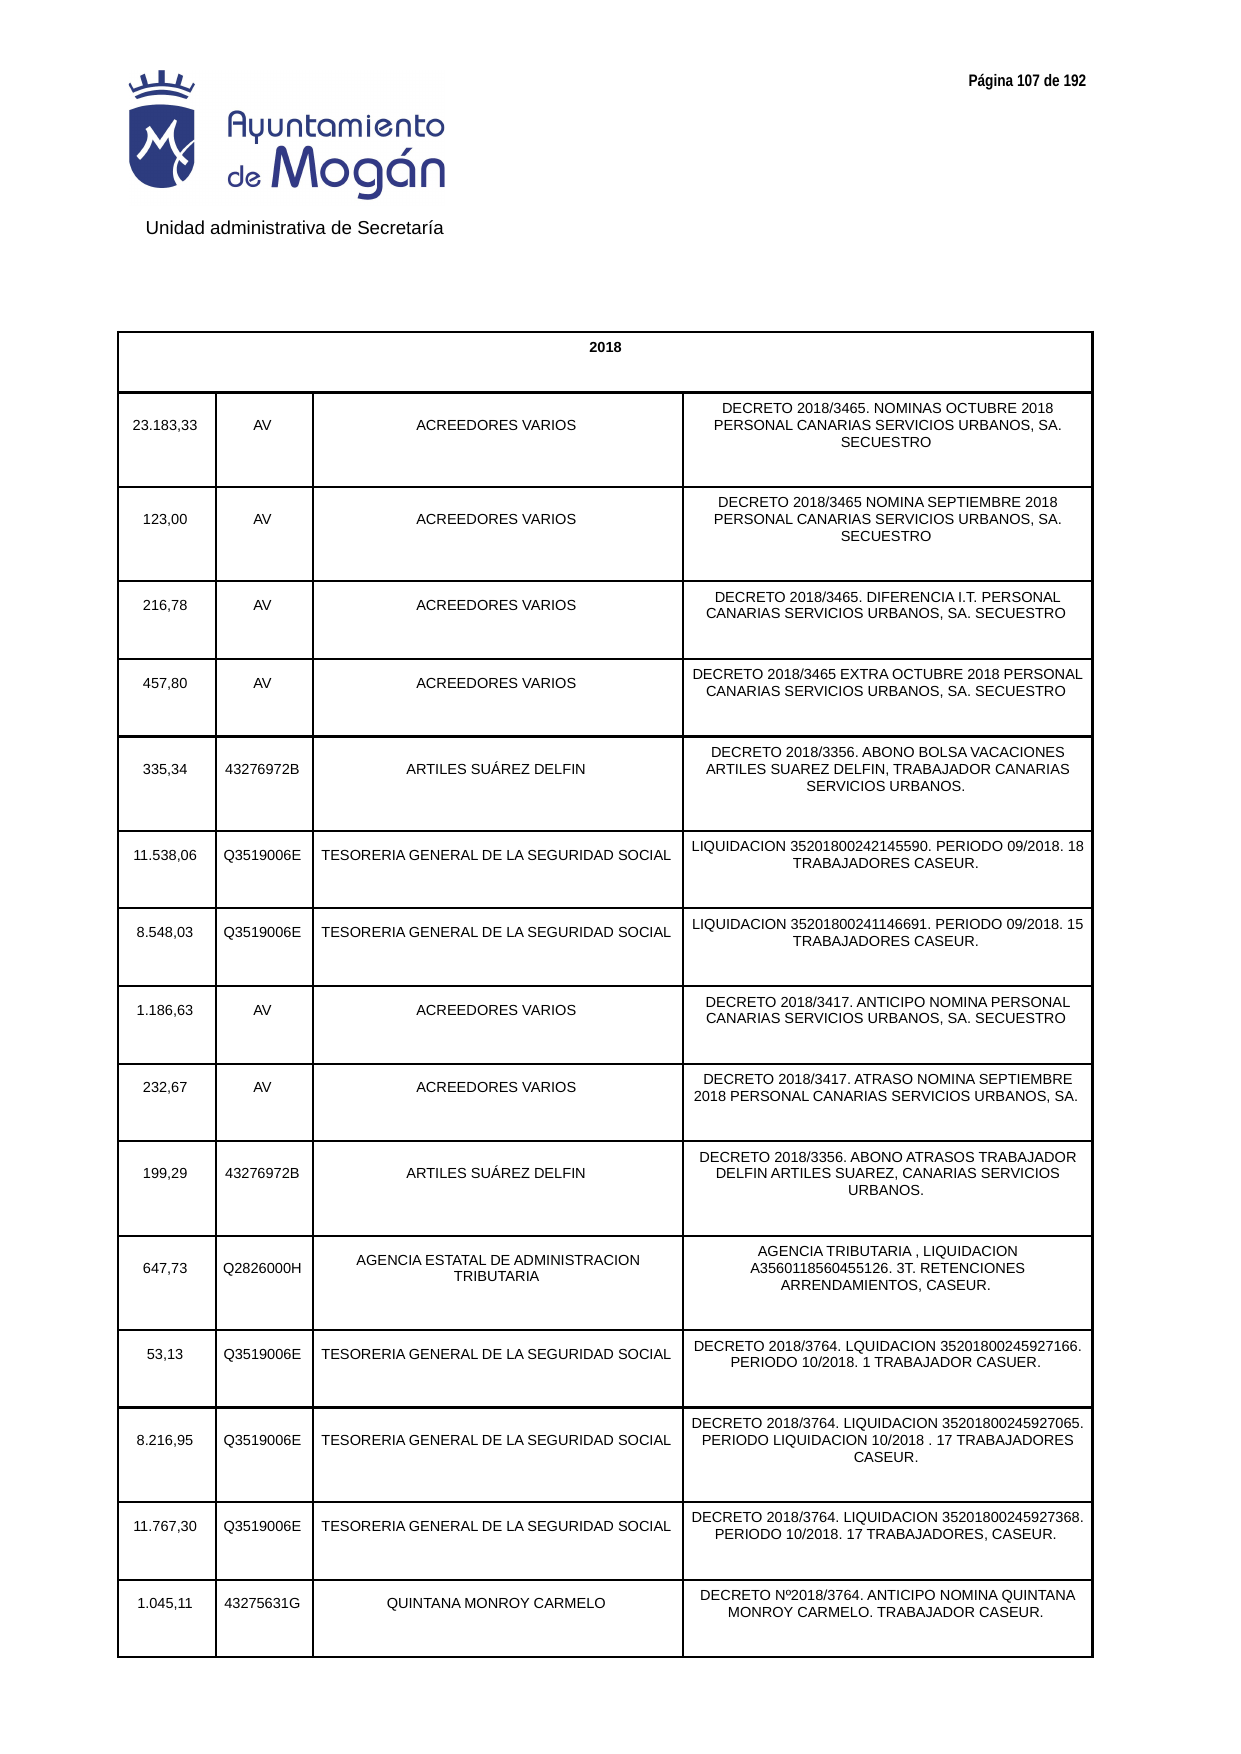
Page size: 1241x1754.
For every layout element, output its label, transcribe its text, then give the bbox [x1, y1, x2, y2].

table_cell AGENCIA ESTATAL DE ADMINISTRACION TRIBUTARIA [314, 1237, 682, 1329]
table_cell ARTILES SUÁREZ DELFIN [314, 1142, 682, 1234]
table_cell 123,00 [119, 488, 215, 580]
table_cell AGENCIA TRIBUTARIA , LIQUIDACION A3560118560455126. 3T. RETENCIONES ARRENDAMIENTOS, CASEUR. [684, 1237, 1091, 1329]
table_cell Q3519006E [217, 1331, 312, 1406]
table_cell 43276972B [217, 738, 312, 830]
table_cell 232,67 [119, 1065, 215, 1140]
table_cell AV [217, 660, 312, 735]
table_cell Q3519006E [217, 1503, 312, 1578]
table_cell DECRETO 2018/3764. LQUIDACION 35201800245927166. PERIODO 10/2018. 1 TRABAJADOR CASUER. [684, 1331, 1091, 1406]
table_cell 199,29 [119, 1142, 215, 1234]
table_cell ACREEDORES VARIOS [314, 582, 682, 658]
table_cell DECRETO 2018/3356. ABONO BOLSA VACACIONES ARTILES SUAREZ DELFIN, TRABAJADOR CANARIAS SERVICIOS URBANOS. [684, 738, 1091, 830]
table_cell 216,78 [119, 582, 215, 658]
table_cell AV [217, 1065, 312, 1140]
table_cell DECRETO 2018/3417. ANTICIPO NOMINA PERSONAL CANARIAS SERVICIOS URBANOS, SA. SECUESTRO [684, 987, 1091, 1062]
table_cell Q3519006E [217, 832, 312, 907]
table_cell 11.538,06 [119, 832, 215, 907]
table_cell Q3519006E [217, 909, 312, 985]
table_cell 43275631G [217, 1581, 312, 1656]
table_cell LIQUIDACION 35201800242145590. PERIODO 09/2018. 18 TRABAJADORES CASEUR. [684, 832, 1091, 907]
table_cell ARTILES SUÁREZ DELFIN [314, 738, 682, 830]
table_header 2018 [119, 333, 1091, 391]
table_cell 23.183,33 [119, 394, 215, 486]
table_cell ACREEDORES VARIOS [314, 660, 682, 735]
table_cell Q2826000H [217, 1237, 312, 1329]
table_cell DECRETO 2018/3417. ATRASO NOMINA SEPTIEMBRE 2018 PERSONAL CANARIAS SERVICIOS URBANOS, SA. [684, 1065, 1091, 1140]
table_cell DECRETO 2018/3356. ABONO ATRASOS TRABAJADOR DELFIN ARTILES SUAREZ, CANARIAS SERVICIOS URBANOS. [684, 1142, 1091, 1234]
table_cell DECRETO 2018/3465. DIFERENCIA I.T. PERSONAL CANARIAS SERVICIOS URBANOS, SA. SECUESTRO [684, 582, 1091, 658]
table_cell DECRETO 2018/3465 NOMINA SEPTIEMBRE 2018 PERSONAL CANARIAS SERVICIOS URBANOS, SA. SECUESTRO [684, 488, 1091, 580]
table_cell AV [217, 582, 312, 658]
table_cell ACREEDORES VARIOS [314, 1065, 682, 1140]
table_cell DECRETO 2018/3465. NOMINAS OCTUBRE 2018 PERSONAL CANARIAS SERVICIOS URBANOS, SA. SECUESTRO [684, 394, 1091, 486]
table_cell AV [217, 488, 312, 580]
table_cell TESORERIA GENERAL DE LA SEGURIDAD SOCIAL [314, 1331, 682, 1406]
table_cell DECRETO 2018/3465 EXTRA OCTUBRE 2018 PERSONAL CANARIAS SERVICIOS URBANOS, SA. SECUESTRO [684, 660, 1091, 735]
table_cell 8.548,03 [119, 909, 215, 985]
table_cell 1.045,11 [119, 1581, 215, 1656]
table_cell ACREEDORES VARIOS [314, 394, 682, 486]
table_cell TESORERIA GENERAL DE LA SEGURIDAD SOCIAL [314, 832, 682, 907]
table_cell AV [217, 987, 312, 1062]
table_cell 647,73 [119, 1237, 215, 1329]
table_cell AV [217, 394, 312, 486]
table_cell 11.767,30 [119, 1503, 215, 1578]
table_cell TESORERIA GENERAL DE LA SEGURIDAD SOCIAL [314, 1409, 682, 1501]
table_cell 53,13 [119, 1331, 215, 1406]
table_cell DECRETO 2018/3764. LIQUIDACION 35201800245927368. PERIODO 10/2018. 17 TRABAJADORES, CASEUR. [684, 1503, 1091, 1578]
table_cell 8.216,95 [119, 1409, 215, 1501]
table_cell Q3519006E [217, 1409, 312, 1501]
picture [128, 70, 445, 206]
table_cell DECRETO 2018/3764. LIQUIDACION 35201800245927065. PERIODO LIQUIDACION 10/2018 . 17 TRABAJADORES CASEUR. [684, 1409, 1091, 1501]
table_cell TESORERIA GENERAL DE LA SEGURIDAD SOCIAL [314, 1503, 682, 1578]
table_cell 335,34 [119, 738, 215, 830]
table_cell 457,80 [119, 660, 215, 735]
table_cell ACREEDORES VARIOS [314, 488, 682, 580]
table_cell DECRETO Nº2018/3764. ANTICIPO NOMINA QUINTANA MONROY CARMELO. TRABAJADOR CASEUR. [684, 1581, 1091, 1656]
table_cell 43276972B [217, 1142, 312, 1234]
table_cell ACREEDORES VARIOS [314, 987, 682, 1062]
table_cell QUINTANA MONROY CARMELO [314, 1581, 682, 1656]
table_cell 1.186,63 [119, 987, 215, 1062]
table_cell TESORERIA GENERAL DE LA SEGURIDAD SOCIAL [314, 909, 682, 985]
table_cell LIQUIDACION 35201800241146691. PERIODO 09/2018. 15 TRABAJADORES CASEUR. [684, 909, 1091, 985]
